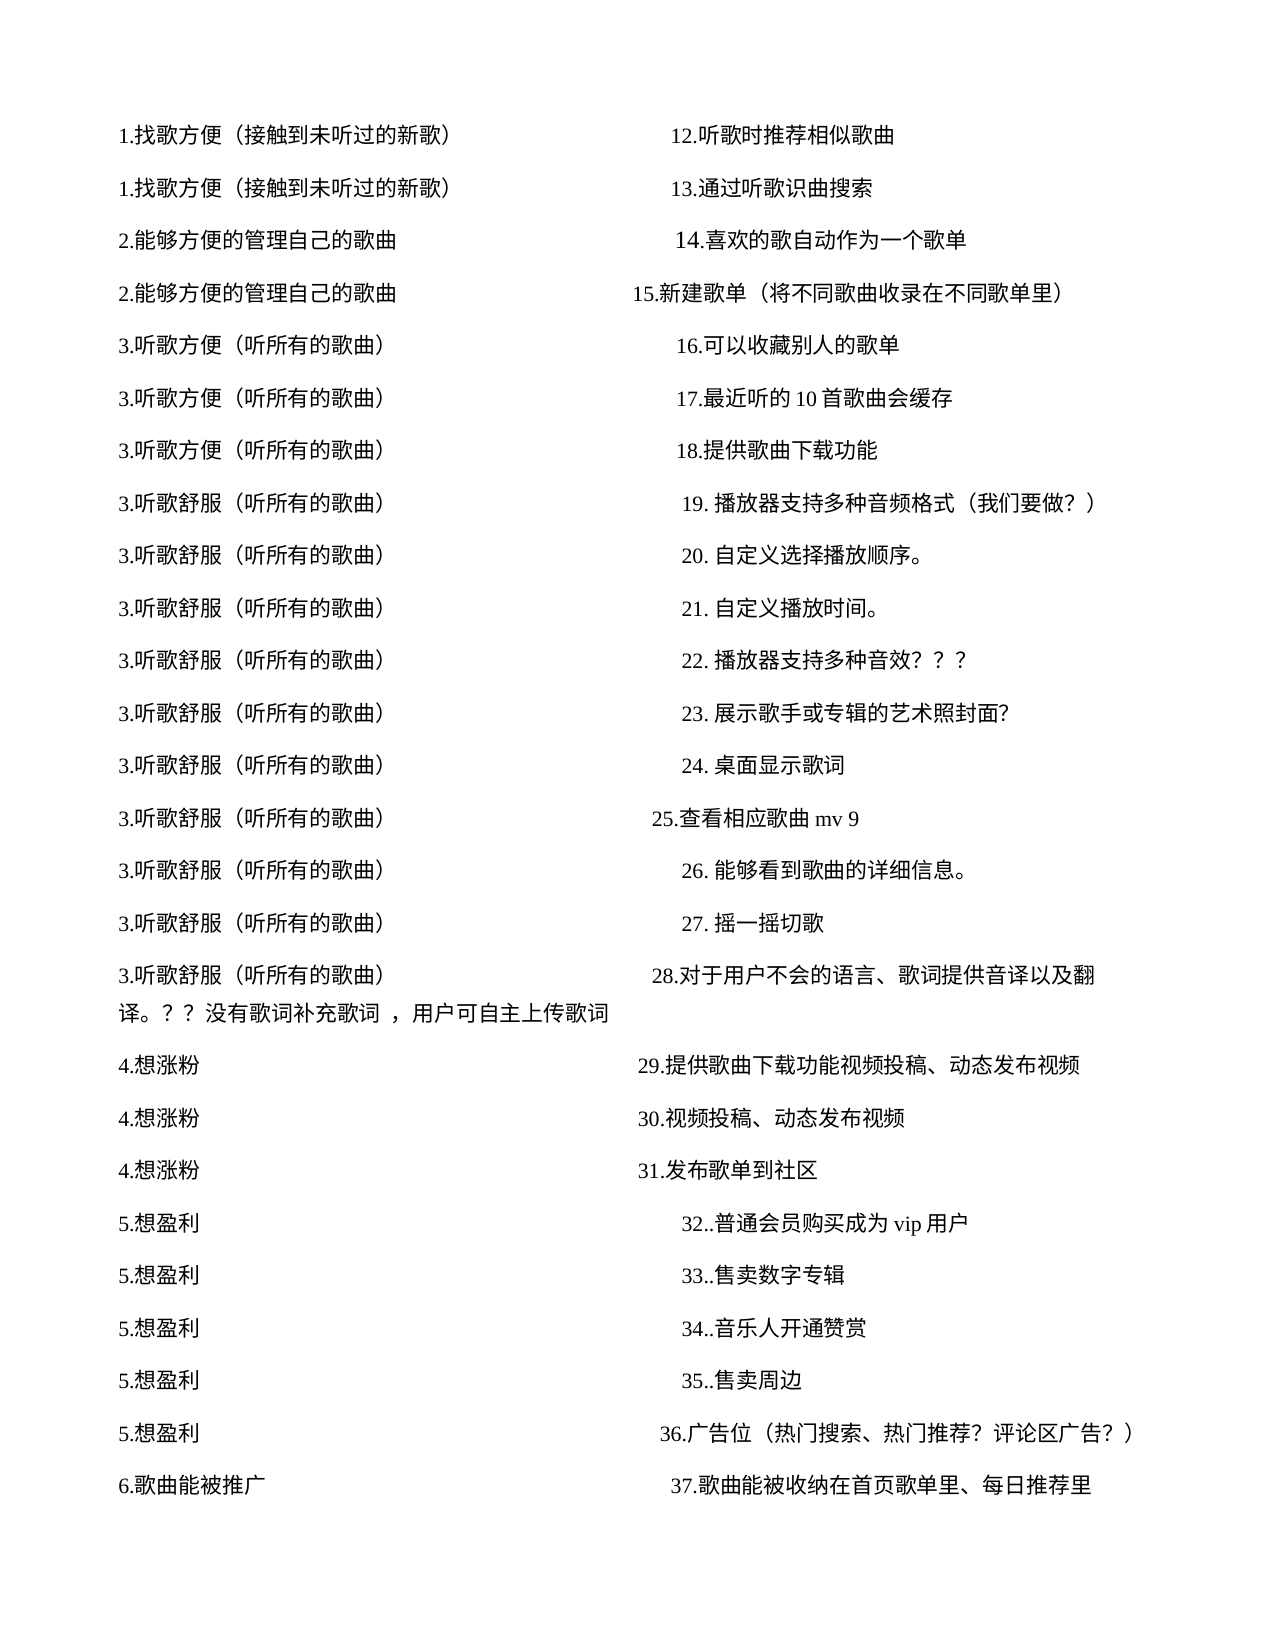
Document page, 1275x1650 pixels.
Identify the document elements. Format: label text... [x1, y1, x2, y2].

text 3.听歌舒服（听所有的歌曲） 27. 摇一摇切歌 [118, 906, 1157, 937]
text 4.想涨粉 31.发布歌单到社区 [118, 1153, 1157, 1185]
text 3.听歌舒服（听所有的歌曲） 19. 播放器支持多种音频格式（我们要做？） [118, 486, 1157, 517]
text 5.想盈利 36.广告位（热门搜索、热门推荐？评论区广告？） [118, 1416, 1157, 1448]
text 3.听歌舒服（听所有的歌曲） 26. 能够看到歌曲的详细信息。 [118, 853, 1157, 885]
text 3.听歌舒服（听所有的歌曲） 24. 桌面显示歌词 [118, 748, 1157, 780]
text 3.听歌舒服（听所有的歌曲） 23. 展示歌手或专辑的艺术照封面？ [118, 696, 1157, 727]
text 3.听歌舒服（听所有的歌曲） 28.对于用户不会的语言、歌词提供音译以及翻译。？？没有歌词补充歌词 ，用户可自主上传歌词 [118, 958, 1157, 1028]
text 3.听歌方便（听所有的歌曲） 18.提供歌曲下载功能 [118, 433, 1157, 465]
text 2.能够方便的管理自己的歌曲 15.新建歌单（将不同歌曲收录在不同歌单里） [118, 276, 1157, 307]
text 1.找歌方便（接触到未听过的新歌） 13.通过听歌识曲搜索 [118, 171, 1157, 202]
text 3.听歌舒服（听所有的歌曲） 21. 自定义播放时间。 [118, 591, 1157, 622]
text 5.想盈利 33..售卖数字专辑 [118, 1258, 1157, 1290]
text 3.听歌舒服（听所有的歌曲） 25.查看相应歌曲mv 9 [118, 801, 1157, 832]
text 5.想盈利 34..音乐人开通赞赏 [118, 1311, 1157, 1343]
text 3.听歌方便（听所有的歌曲） 16.可以收藏别人的歌单 [118, 328, 1157, 360]
text 3.听歌方便（听所有的歌曲） 17.最近听的10首歌曲会缓存 [118, 381, 1157, 412]
text 5.想盈利 32..普通会员购买成为vip用户 [118, 1206, 1157, 1238]
text 5.想盈利 35..售卖周边 [118, 1363, 1157, 1395]
text 1.找歌方便（接触到未听过的新歌） 12.听歌时推荐相似歌曲 [118, 118, 1157, 150]
text 4.想涨粉 30.视频投稿、动态发布视频 [118, 1101, 1157, 1133]
text 3.听歌舒服（听所有的歌曲） 22. 播放器支持多种音效？？？ [118, 643, 1157, 675]
text 4.想涨粉 29.提供歌曲下载功能视频投稿、动态发布视频 [118, 1048, 1157, 1080]
text 3.听歌舒服（听所有的歌曲） 20. 自定义选择播放顺序。 [118, 538, 1157, 570]
text 2.能够方便的管理自己的歌曲 14.喜欢的歌自动作为一个歌单 [118, 223, 1157, 255]
text 6.歌曲能被推广 37.歌曲能被收纳在首页歌单里、每日推荐里 [118, 1468, 1157, 1500]
